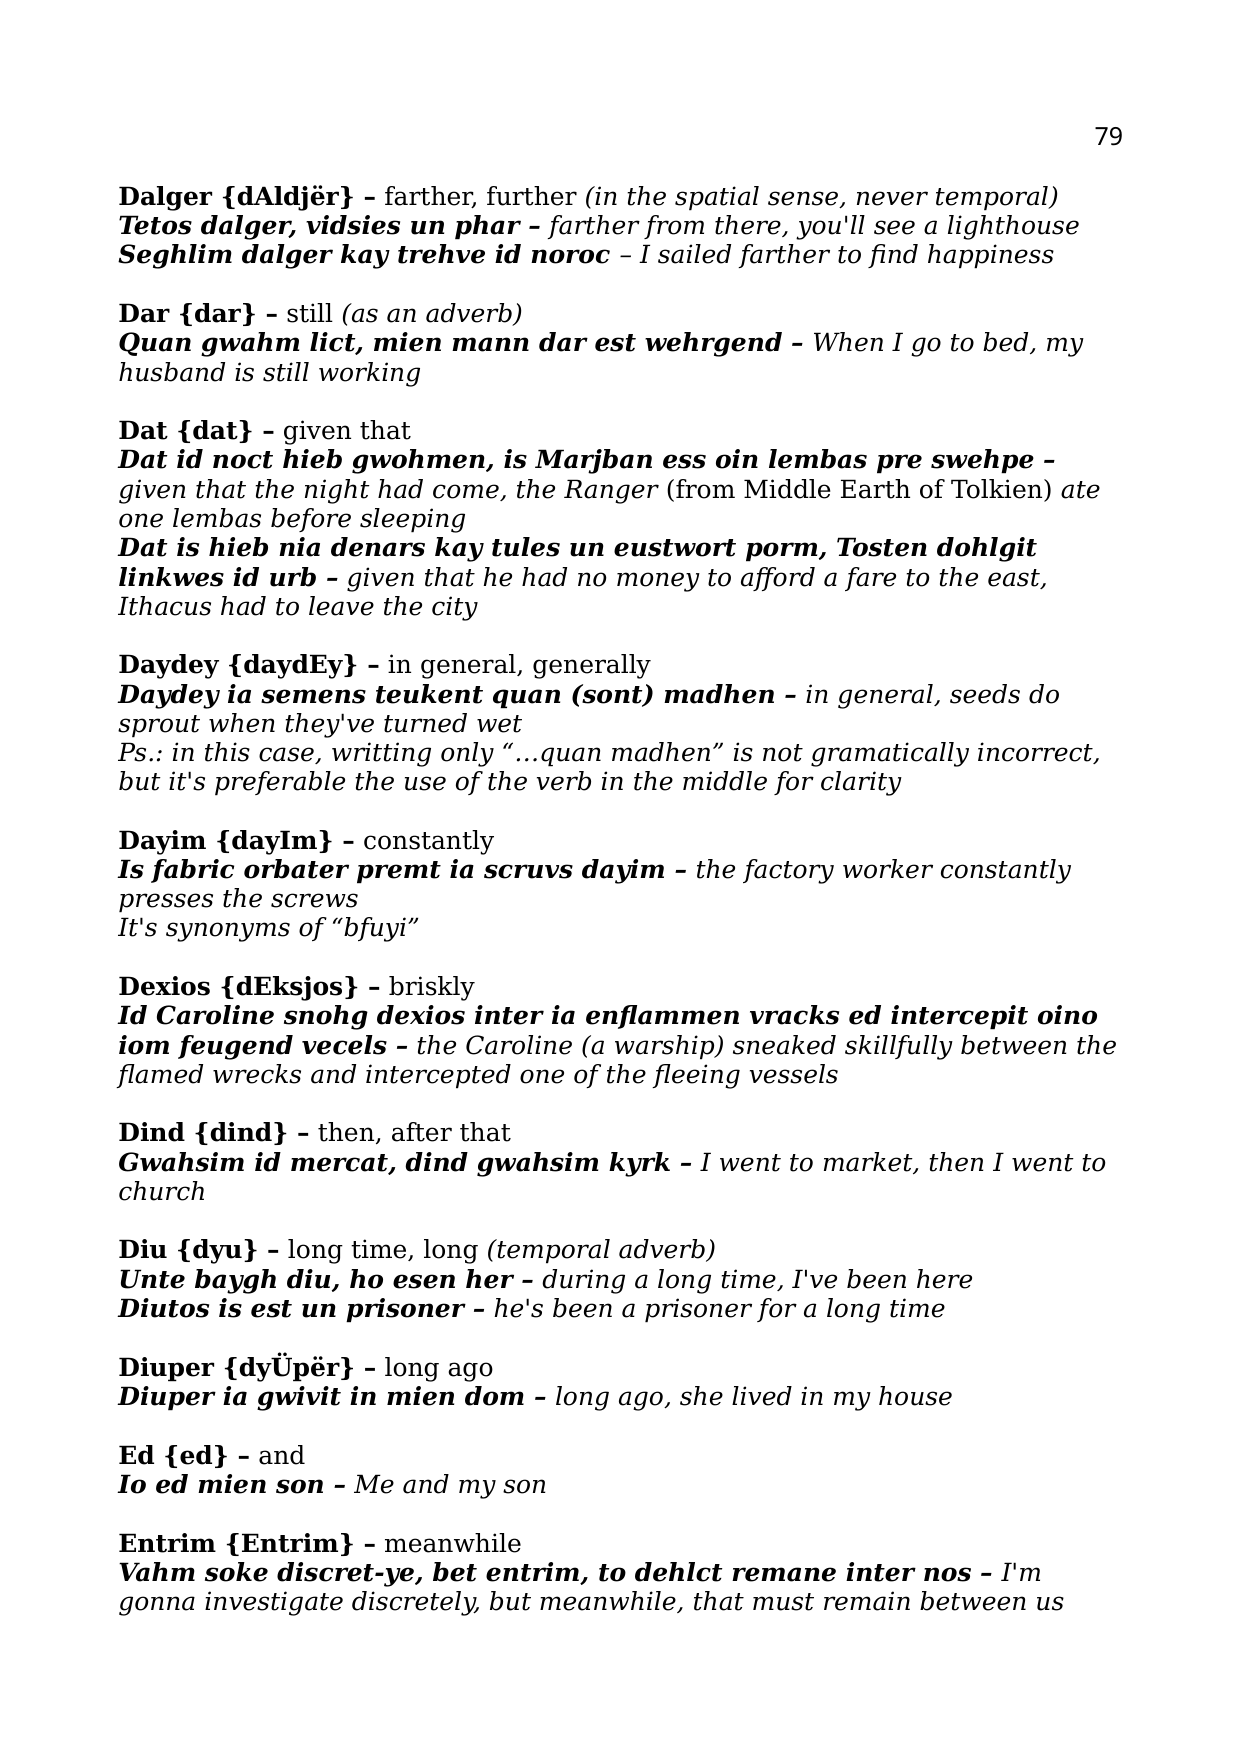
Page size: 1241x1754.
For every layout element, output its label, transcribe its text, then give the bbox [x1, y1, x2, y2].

text Ed {ed} – and [118, 1441, 1123, 1470]
text Dar {dar} – still (as an adverb) [118, 299, 1123, 328]
text Quan gwahm lict, mien mann dar est wehrgend – When I go to bed, my husband is still working [118, 328, 1123, 387]
text Ps.: in this case, writting only “…quan madhen” is not gramatically incorrect, but it's preferable the use of the verb in the middle for clarity [118, 738, 1123, 796]
text Gwahsim id mercat, dind gwahsim kyrk – I went to market, then I went to church [118, 1148, 1123, 1206]
text Dalger {dAldjër} – farther, further (in the spatial sense, never temporal) [118, 182, 1123, 211]
text Vahm soke discret-ye, bet entrim, to dehlct remane inter nos – I'm gonna investigate discretely, but meanwhile, that must remain between us [118, 1558, 1123, 1616]
text Seghlim dalger kay trehve id noroc – I sailed farther to find happiness [118, 240, 1123, 270]
text Dexios {dEksjos} – briskly [118, 972, 1123, 1001]
text Diu {dyu} – long time, long (temporal adverb) [118, 1235, 1123, 1265]
text Dayim {dayIm} – constantly [118, 826, 1123, 855]
text Unte baygh diu, ho esen her – during a long time, I've been here [118, 1265, 1123, 1294]
text Dat id noct hieb gwohmen, is Marjban ess oin lembas pre swehpe – given that the night had come, the Ranger (from Middle Earth of Tolkien) ate one lembas before sleeping [118, 445, 1123, 533]
text Diuper ia gwivit in mien dom – long ago, she lived in my house [118, 1382, 1123, 1411]
text It's synonyms of “bfuyi” [118, 913, 1123, 943]
text Entrim {Entrim} – meanwhile [118, 1528, 1123, 1558]
text Daydey ia semens teukent quan (sont) madhen – in general, seeds do sprout when they've turned wet [118, 679, 1123, 738]
text Dat is hieb nia denars kay tules un eustwort porm, Tosten dohlgit linkwes id urb – given that he had no money to afford a fare to the east, Ithacus had to leave the city [118, 533, 1123, 621]
text Daydey {daydEy} – in general, generally [118, 650, 1123, 679]
text Dat {dat} – given that [118, 416, 1123, 445]
text Diuper {dyÜpër} – long ago [118, 1353, 1123, 1382]
text Is fabric orbater premt ia scruvs dayim – the factory worker constantly [118, 855, 1123, 884]
text Tetos dalger, vidsies un phar – farther from there, you'll see a lighthouse [118, 211, 1123, 240]
text Io ed mien son – Me and my son [118, 1470, 1123, 1499]
text Diutos is est un prisoner – he's been a prisoner for a long time [118, 1294, 1123, 1323]
text Id Caroline snohg dexios inter ia enflammen vracks ed intercepit oino iom feugend vecels – the Caroline (a warship) sneaked skillfully between the flamed wrecks and intercepted one of the fleeing vessels [118, 1001, 1123, 1089]
text Dind {dind} – then, after that [118, 1118, 1123, 1148]
text presses the screws [118, 884, 1123, 913]
